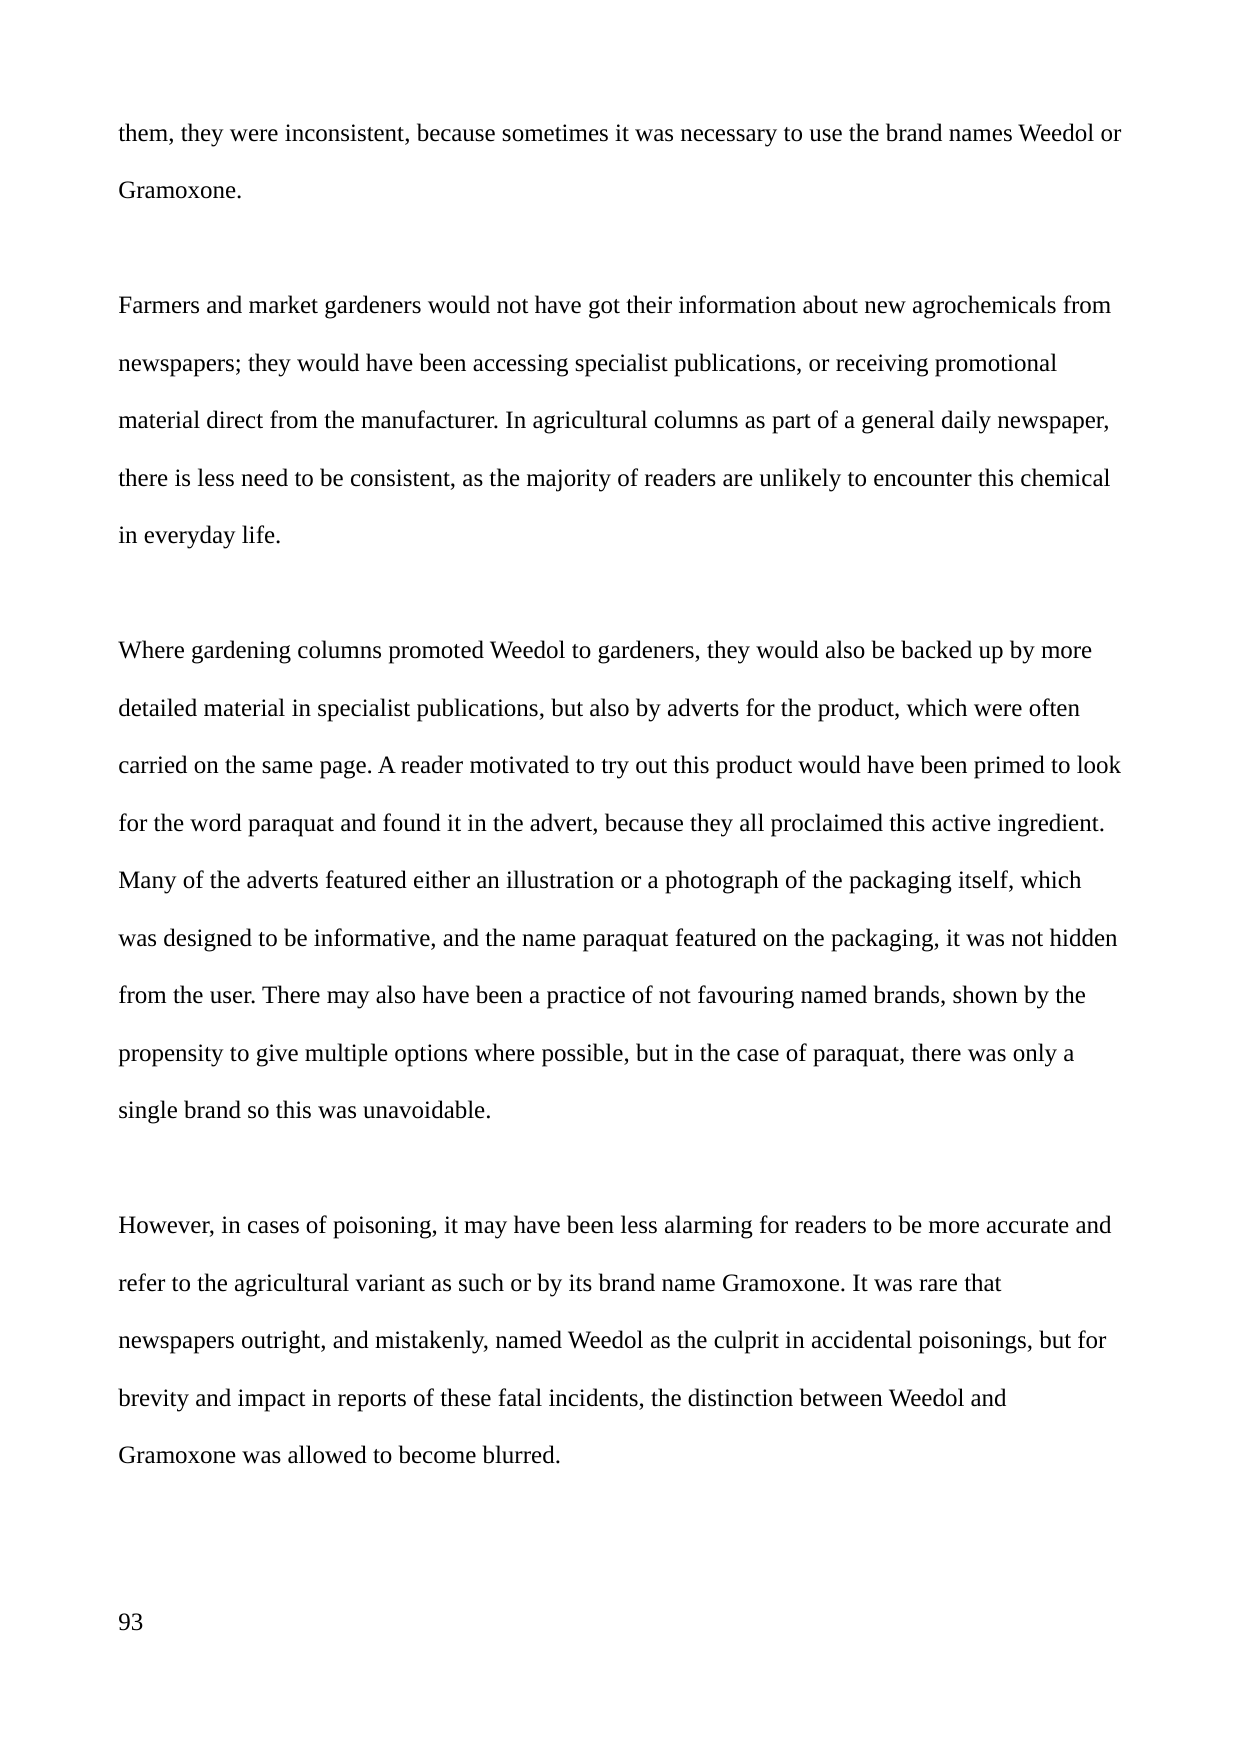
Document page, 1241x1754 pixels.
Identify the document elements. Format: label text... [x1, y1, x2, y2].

text Where gardening columns promoted Weedol to gardeners, they would also be backed up by more detailed material in specialist publications, but also by adverts for the product, which were often carried on the same page. A reader motivated to try out this product would have been primed to look for the word paraquat and found it in the advert, because they all proclaimed this active ingredient. Many of the adverts featured either an illustration or a photograph of the packaging itself, which was designed to be informative, and the name paraquat featured on the packaging, it was not hidden from the user. There may also have been a practice of not favouring named brands, shown by the propensity to give multiple options where possible, but in the case of paraquat, there was only a single brand so this was unavoidable. [118, 636, 1122, 1124]
text them, they were inconsistent, because sometimes it was necessary to use the brand names Weedol or Gramoxone. [118, 118, 1122, 204]
text However, in cases of poisoning, it may have been less alarming for readers to be more accurate and refer to the agricultural variant as such or by its brand name Gramoxone. It was rare that newspapers outright, and mistakenly, named Weedol as the culprit in accidental poisonings, but for brevity and impact in reports of these fatal incidents, the distinction between Weedol and Gramoxone was allowed to become blurred. [118, 1211, 1122, 1469]
text Farmers and market gardeners would not have got their information about new agrochemicals from newspapers; they would have been accessing specialist publications, or receiving promotional material direct from the manufacturer. In agricultural columns as part of a general daily newspaper, there is less need to be consistent, as the majority of readers are unlikely to encounter this chemical in everyday life. [118, 291, 1122, 549]
